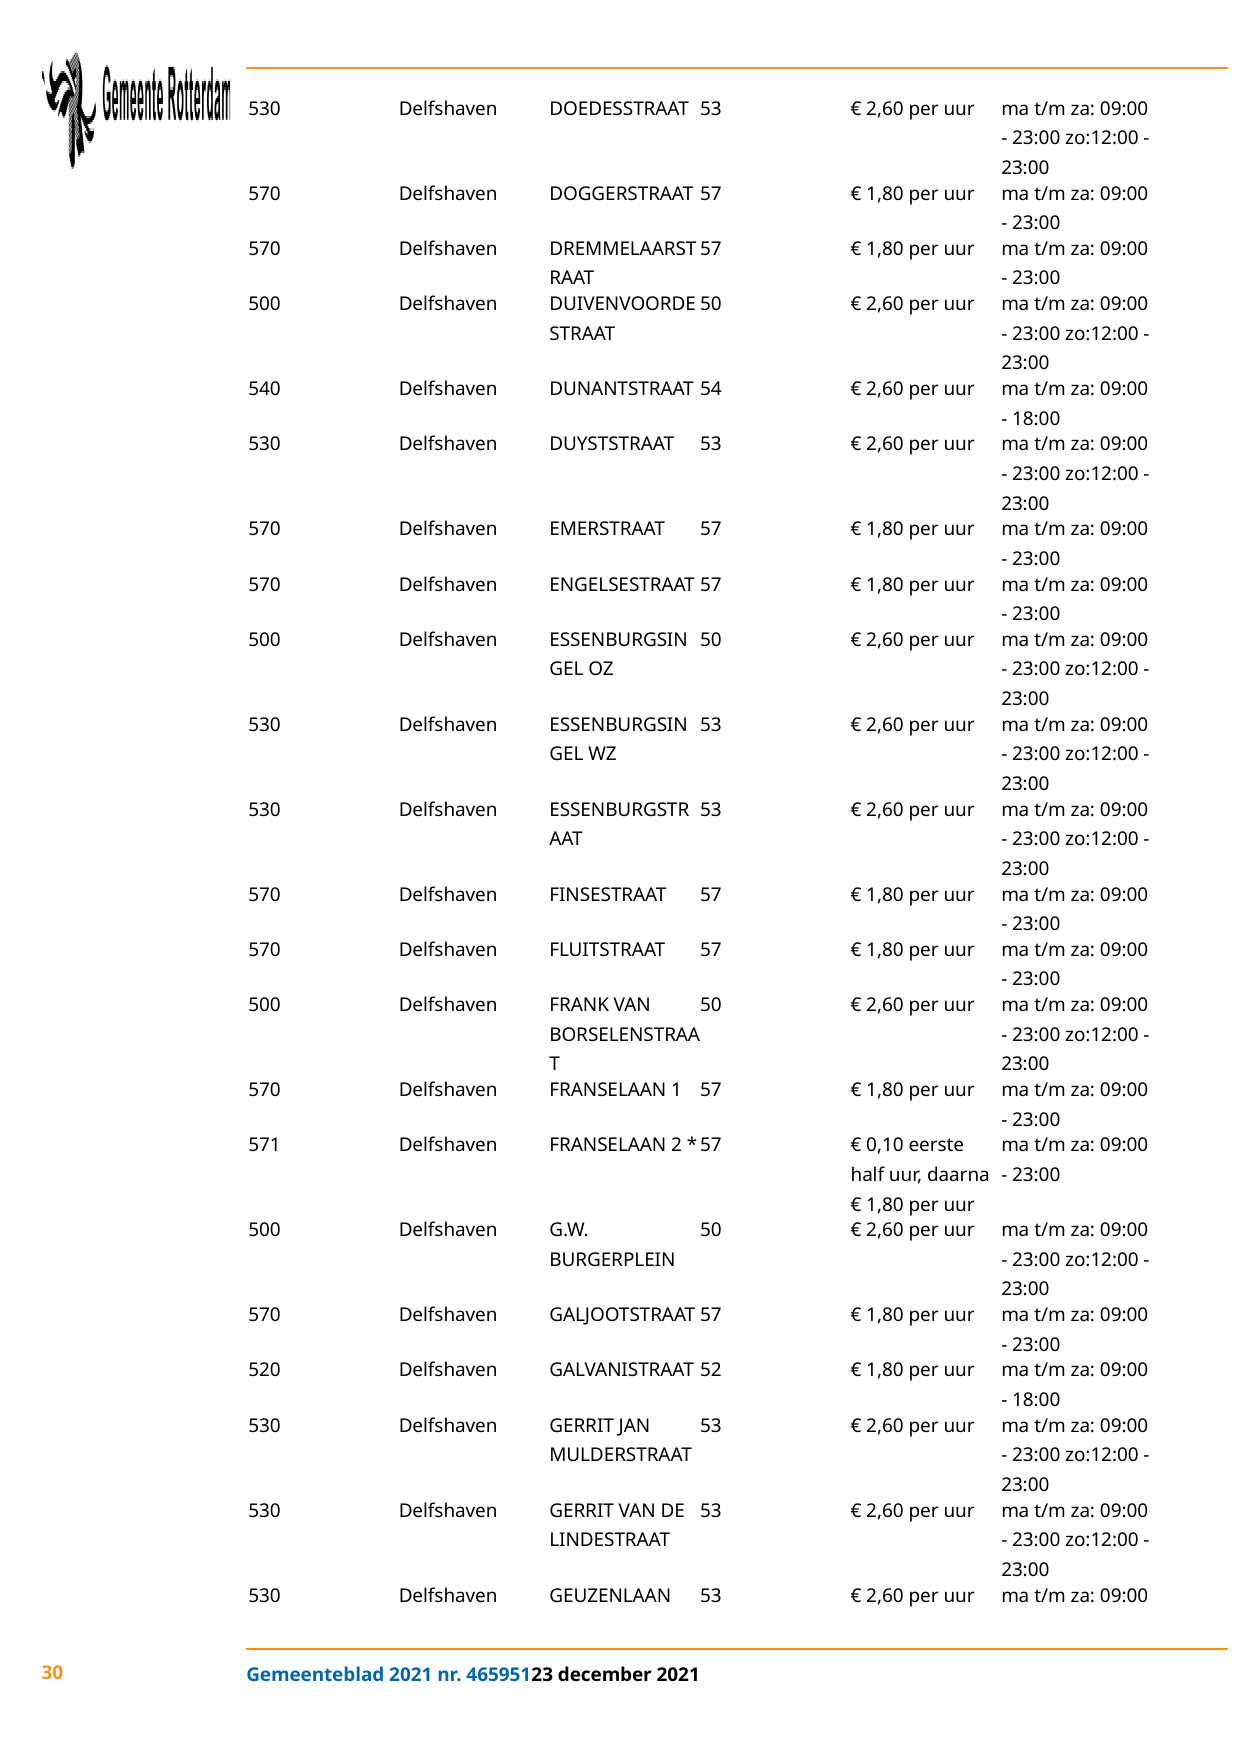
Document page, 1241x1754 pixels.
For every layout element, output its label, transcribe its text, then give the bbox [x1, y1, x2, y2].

table_cell 57 [700, 881, 850, 936]
table_cell € 1,80 per uur [850, 571, 1001, 626]
table_cell 570 [248, 881, 398, 936]
table_cell Delfshaven [399, 881, 549, 936]
table_cell € 2,60 per uur [850, 431, 1001, 515]
table_cell Delfshaven [399, 235, 549, 290]
table_cell ma t/m za: 09:00 - 23:00 zo:12:00 - 23:00 [1001, 1216, 1152, 1301]
table_cell 57 [700, 180, 850, 235]
table_cell 571 [248, 1132, 398, 1216]
table_cell FINSESTRAAT [549, 881, 700, 936]
table_cell € 1,80 per uur [850, 1076, 1001, 1132]
table_cell ENGELSESTRAAT [549, 571, 700, 626]
table_cell 54 [700, 375, 850, 431]
table_cell 57 [700, 1301, 850, 1357]
table_cell 570 [248, 515, 398, 571]
table_cell € 0,10 eerste half uur, daarna € 1,80 per uur [850, 1132, 1001, 1216]
table_cell € 2,60 per uur [850, 290, 1001, 375]
table_cell Delfshaven [399, 626, 549, 711]
table_cell ma t/m za: 09:00 - 23:00 zo:12:00 - 23:00 [1001, 95, 1152, 180]
table_cell Delfshaven [399, 431, 549, 515]
table_cell 500 [248, 991, 398, 1076]
table_cell G.W. BURGERPLEIN [549, 1216, 700, 1301]
table_cell Delfshaven [399, 95, 549, 180]
table_cell FRANK VAN BORSELENSTRAAT [549, 991, 700, 1076]
table_cell ma t/m za: 09:00 - 23:00 zo:12:00 - 23:00 [1001, 626, 1152, 711]
table_cell € 1,80 per uur [850, 936, 1001, 991]
table_cell € 1,80 per uur [850, 1301, 1001, 1357]
table_cell FLUITSTRAAT [549, 936, 700, 991]
table_cell 57 [700, 571, 850, 626]
table_cell ma t/m za: 09:00 - 23:00 zo:12:00 - 23:00 [1001, 290, 1152, 375]
table_cell 540 [248, 375, 398, 431]
table_cell € 2,60 per uur [850, 1412, 1001, 1497]
table_cell 50 [700, 991, 850, 1076]
table_cell 57 [700, 936, 850, 991]
table_cell 500 [248, 1216, 398, 1301]
table_cell € 1,80 per uur [850, 235, 1001, 290]
table_cell Delfshaven [399, 936, 549, 991]
table_cell 53 [700, 431, 850, 515]
table_cell 53 [700, 796, 850, 881]
table_cell 57 [700, 515, 850, 571]
table_cell DOGGERSTRAAT [549, 180, 700, 235]
table_cell ma t/m za: 09:00 - 23:00 [1001, 235, 1152, 290]
table_cell 570 [248, 936, 398, 991]
table_cell Delfshaven [399, 1582, 549, 1607]
table_cell Delfshaven [399, 1412, 549, 1497]
table_cell 570 [248, 1076, 398, 1132]
table_cell 50 [700, 626, 850, 711]
table_cell Delfshaven [399, 1076, 549, 1132]
table_cell ESSENBURGSTRAAT [549, 796, 700, 881]
table_cell 530 [248, 711, 398, 796]
table_cell ma t/m za: 09:00 - 23:00 zo:12:00 - 23:00 [1001, 431, 1152, 515]
table_cell ma t/m za: 09:00 - 23:00 [1001, 936, 1152, 991]
table_cell Delfshaven [399, 515, 549, 571]
table_cell 530 [248, 95, 398, 180]
table_cell € 1,80 per uur [850, 881, 1001, 936]
table_cell 500 [248, 626, 398, 711]
table_cell Delfshaven [399, 796, 549, 881]
table_cell ma t/m za: 09:00 - 18:00 [1001, 375, 1152, 431]
table_cell € 2,60 per uur [850, 711, 1001, 796]
table_cell ma t/m za: 09:00 - 23:00 zo:12:00 - 23:00 [1001, 1412, 1152, 1497]
table_cell FRANSELAAN 1 [549, 1076, 700, 1132]
table_cell 570 [248, 571, 398, 626]
table_cell DUNANTSTRAAT [549, 375, 700, 431]
table_cell ma t/m za: 09:00 - 23:00 zo:12:00 - 23:00 [1001, 711, 1152, 796]
table_cell GEUZENLAAN [549, 1582, 700, 1607]
table_cell € 1,80 per uur [850, 180, 1001, 235]
table_cell 570 [248, 180, 398, 235]
table_cell € 2,60 per uur [850, 1582, 1001, 1607]
table_cell GERRIT VAN DE LINDESTRAAT [549, 1497, 700, 1582]
table_cell 530 [248, 796, 398, 881]
table_cell 57 [700, 1132, 850, 1216]
table_cell ma t/m za: 09:00 - 23:00 [1001, 1301, 1152, 1357]
table_cell € 2,60 per uur [850, 1497, 1001, 1582]
table_cell Delfshaven [399, 1357, 549, 1412]
table_cell EMERSTRAAT [549, 515, 700, 571]
table_cell ma t/m za: 09:00 - 23:00 [1001, 515, 1152, 571]
table_cell € 1,80 per uur [850, 1357, 1001, 1412]
table_cell 53 [700, 711, 850, 796]
table_cell Delfshaven [399, 1216, 549, 1301]
table_cell GALJOOTSTRAAT [549, 1301, 700, 1357]
table_cell 530 [248, 1412, 398, 1497]
table_cell Delfshaven [399, 375, 549, 431]
table_cell 570 [248, 1301, 398, 1357]
table_cell ESSENBURGSINGEL OZ [549, 626, 700, 711]
table_cell € 2,60 per uur [850, 375, 1001, 431]
table_cell Delfshaven [399, 1132, 549, 1216]
table_cell DREMMELAARSTRAAT [549, 235, 700, 290]
table_cell ma t/m za: 09:00 - 23:00 [1001, 1132, 1152, 1216]
table_cell 500 [248, 290, 398, 375]
table_cell 50 [700, 1216, 850, 1301]
table_cell 52 [700, 1357, 850, 1412]
table_cell 520 [248, 1357, 398, 1412]
table_cell 57 [700, 1076, 850, 1132]
table_cell ma t/m za: 09:00 - 18:00 [1001, 1357, 1152, 1412]
table_cell GALVANISTRAAT [549, 1357, 700, 1412]
table_cell € 2,60 per uur [850, 991, 1001, 1076]
table_cell DOEDESSTRAAT [549, 95, 700, 180]
table_cell DUYSTSTRAAT [549, 431, 700, 515]
table_cell € 2,60 per uur [850, 796, 1001, 881]
table_cell Delfshaven [399, 1497, 549, 1582]
table_cell Delfshaven [399, 180, 549, 235]
table_cell 53 [700, 1412, 850, 1497]
table_cell 57 [700, 235, 850, 290]
table_cell Delfshaven [399, 571, 549, 626]
table_cell ma t/m za: 09:00 [1001, 1582, 1152, 1607]
table_cell € 2,60 per uur [850, 626, 1001, 711]
table_cell € 1,80 per uur [850, 515, 1001, 571]
table_cell ESSENBURGSINGEL WZ [549, 711, 700, 796]
table_cell Delfshaven [399, 991, 549, 1076]
table_cell ma t/m za: 09:00 - 23:00 zo:12:00 - 23:00 [1001, 991, 1152, 1076]
table_cell ma t/m za: 09:00 - 23:00 [1001, 571, 1152, 626]
table_cell 53 [700, 1582, 850, 1607]
table_cell Delfshaven [399, 290, 549, 375]
table_cell ma t/m za: 09:00 - 23:00 zo:12:00 - 23:00 [1001, 1497, 1152, 1582]
table_cell FRANSELAAN 2 * [549, 1132, 700, 1216]
table_cell € 2,60 per uur [850, 1216, 1001, 1301]
table_cell 53 [700, 1497, 850, 1582]
picture [41, 47, 231, 172]
table_cell 53 [700, 95, 850, 180]
table_cell DUIVENVOORDESTRAAT [549, 290, 700, 375]
table_cell 530 [248, 431, 398, 515]
table_cell 570 [248, 235, 398, 290]
table_cell ma t/m za: 09:00 - 23:00 zo:12:00 - 23:00 [1001, 796, 1152, 881]
table_cell GERRIT JAN MULDERSTRAAT [549, 1412, 700, 1497]
table_cell 50 [700, 290, 850, 375]
table_cell ma t/m za: 09:00 - 23:00 [1001, 881, 1152, 936]
table_cell ma t/m za: 09:00 - 23:00 [1001, 180, 1152, 235]
table_cell Delfshaven [399, 711, 549, 796]
table_cell € 2,60 per uur [850, 95, 1001, 180]
table_cell Delfshaven [399, 1301, 549, 1357]
table_cell ma t/m za: 09:00 - 23:00 [1001, 1076, 1152, 1132]
table_cell 530 [248, 1582, 398, 1607]
table_cell 530 [248, 1497, 398, 1582]
